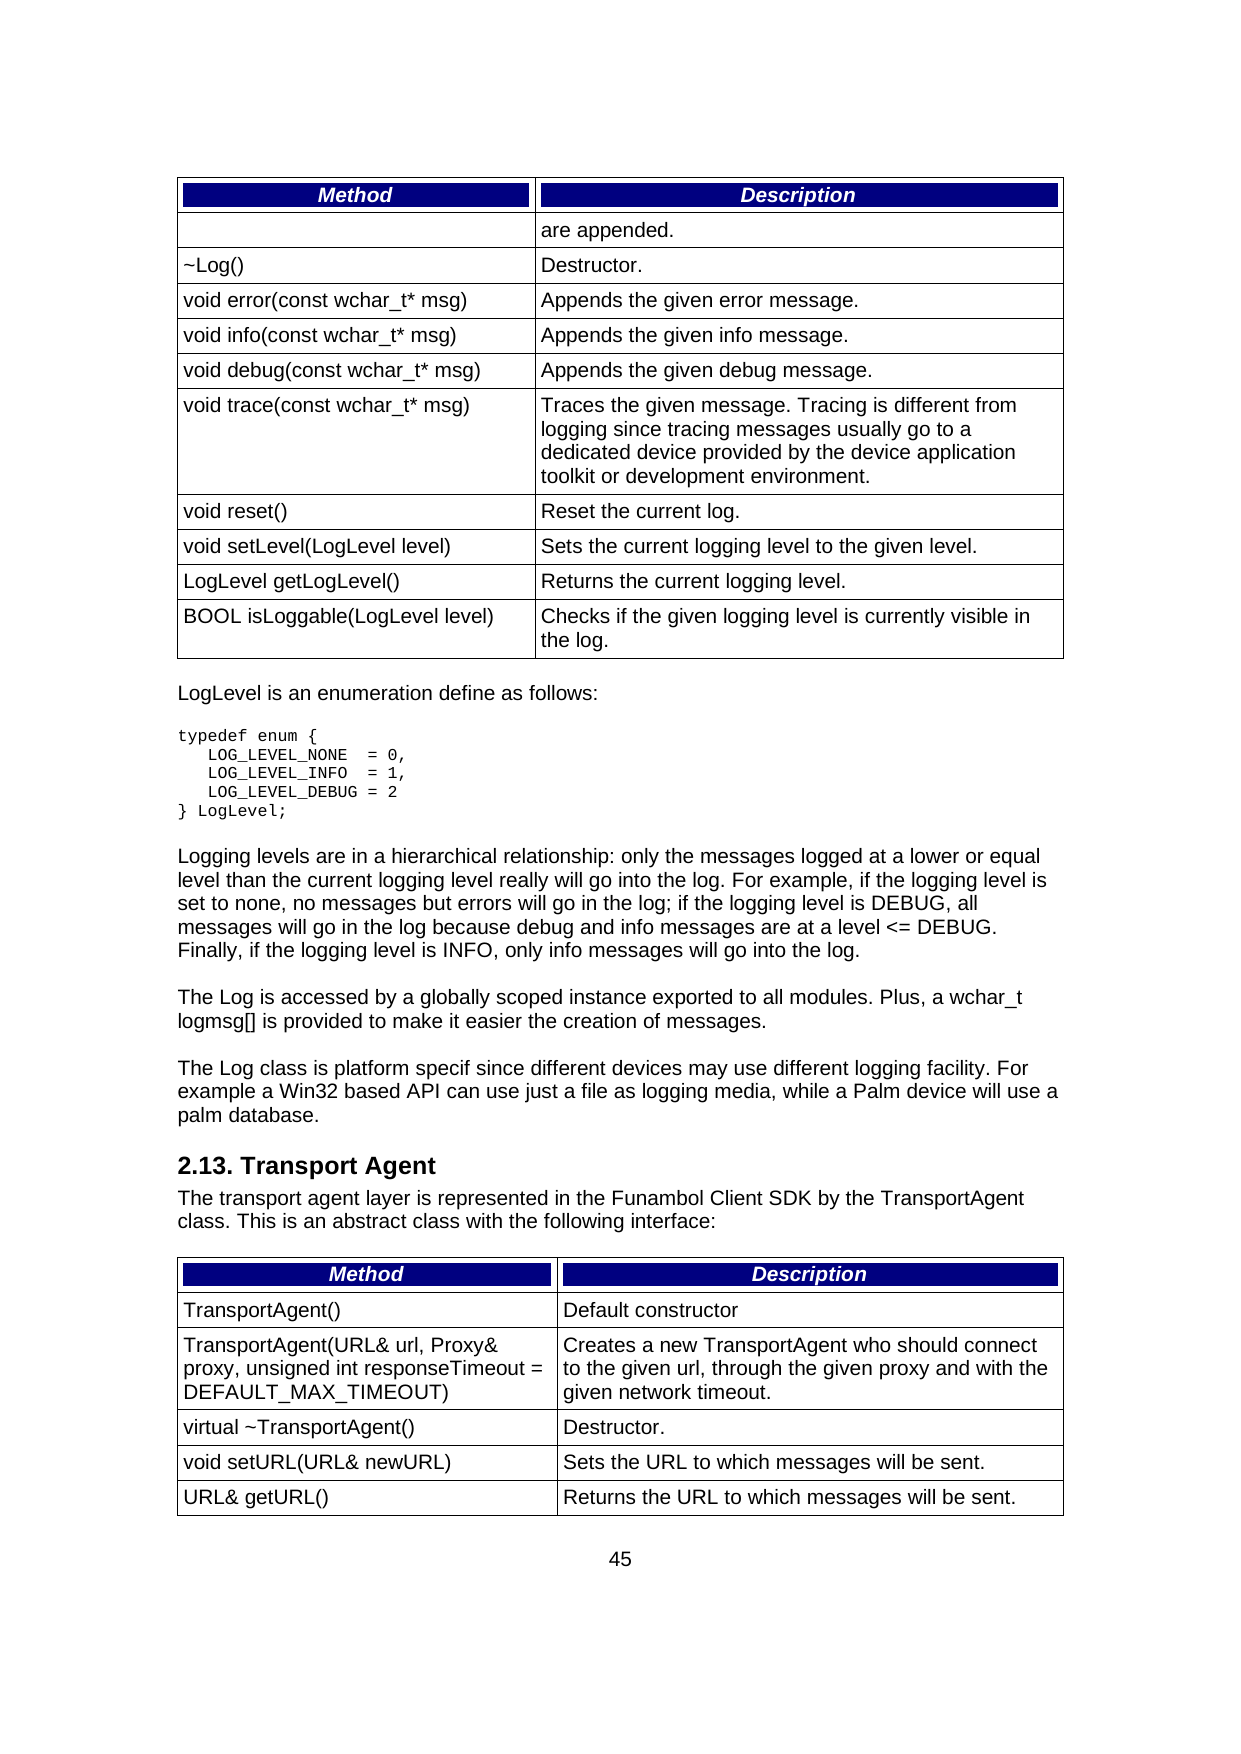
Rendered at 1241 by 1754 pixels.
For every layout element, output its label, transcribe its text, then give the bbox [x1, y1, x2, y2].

table_cell ~Log() [178, 248, 535, 283]
text typedef enum { [177, 728, 1063, 747]
text LOG_LEVEL_INFO = 1, [177, 765, 1063, 784]
subtitle Transport Agent [177, 1152, 1063, 1180]
table_cell Sets the current logging level to the given level. [536, 530, 1063, 564]
text The Log is accessed by a globally scoped instance exported to all modules. Plus, a wchar_t logmsg[] is provided to make it easier the creation of messages. [177, 986, 1063, 1033]
table_cell Default constructor [558, 1293, 1063, 1327]
table_cell Destructor. [558, 1410, 1063, 1445]
table_header Description [558, 1258, 1063, 1292]
table_cell URL& getURL() [178, 1481, 557, 1515]
table_header Description [536, 178, 1063, 212]
table_cell are appended. [536, 213, 1063, 247]
table_cell Destructor. [536, 248, 1063, 283]
text LOG_LEVEL_DEBUG = 2 [177, 784, 1063, 802]
table_cell Reset the current log. [536, 495, 1063, 529]
table_cell [178, 213, 535, 247]
table_cell TransportAgent() [178, 1293, 557, 1327]
table_cell Sets the URL to which messages will be sent. [558, 1446, 1063, 1480]
table_cell TransportAgent(URL& url, Proxy& proxy, unsigned int responseTimeout = DEFAULT_MAX_TIMEOUT) [178, 1328, 557, 1409]
table_cell void setURL(URL& newURL) [178, 1446, 557, 1480]
table_cell void trace(const wchar_t* msg) [178, 389, 535, 494]
text } LogLevel; [177, 802, 1063, 821]
table_cell void setLevel(LogLevel level) [178, 530, 535, 564]
table_header Method [178, 1258, 557, 1292]
table_cell Traces the given message. Tracing is different from logging since tracing messages usually go to a dedicated device provided by the device application toolkit or development environment. [536, 389, 1063, 494]
table_cell void debug(const wchar_t* msg) [178, 354, 535, 388]
table_header Method [178, 178, 535, 212]
table_cell BOOL isLoggable(LogLevel level) [178, 600, 535, 658]
table_cell Returns the current logging level. [536, 565, 1063, 599]
table_cell LogLevel getLogLevel() [178, 565, 535, 599]
text The transport agent layer is represented in the Funambol Client SDK by the TransportAgent class. This is an abstract class with the following interface: [177, 1186, 1063, 1233]
text Logging levels are in a hierarchical relationship: only the messages logged at a lower or equal level than the current logging level really will go into the log. For example, if the logging level is set to none, no messages but errors will go in the log; if the logging level is DEBUG, all messages will go in the log because debug and info messages are at a level <= DEBUG. Finally, if the logging level is INFO, only info messages will go into the log. [177, 844, 1063, 962]
table_cell Appends the given info message. [536, 319, 1063, 353]
text LogLevel is an enumeration define as follows: [177, 681, 1063, 705]
text LOG_LEVEL_NONE = 0, [177, 747, 1063, 765]
text The Log class is platform specif since different devices may use different logging facility. For example a Win32 based API can use just a file as logging media, while a Palm device will use a palm database. [177, 1056, 1063, 1127]
table_cell Appends the given error message. [536, 284, 1063, 318]
table_cell Checks if the given logging level is currently visible in the log. [536, 600, 1063, 658]
table_cell Appends the given debug message. [536, 354, 1063, 388]
table_cell void reset() [178, 495, 535, 529]
table_cell Returns the URL to which messages will be sent. [558, 1481, 1063, 1515]
table_cell void error(const wchar_t* msg) [178, 284, 535, 318]
table_cell void info(const wchar_t* msg) [178, 319, 535, 353]
table_cell Creates a new TransportAgent who should connect to the given url, through the given proxy and with the given network timeout. [558, 1328, 1063, 1409]
table_cell virtual ~TransportAgent() [178, 1410, 557, 1445]
